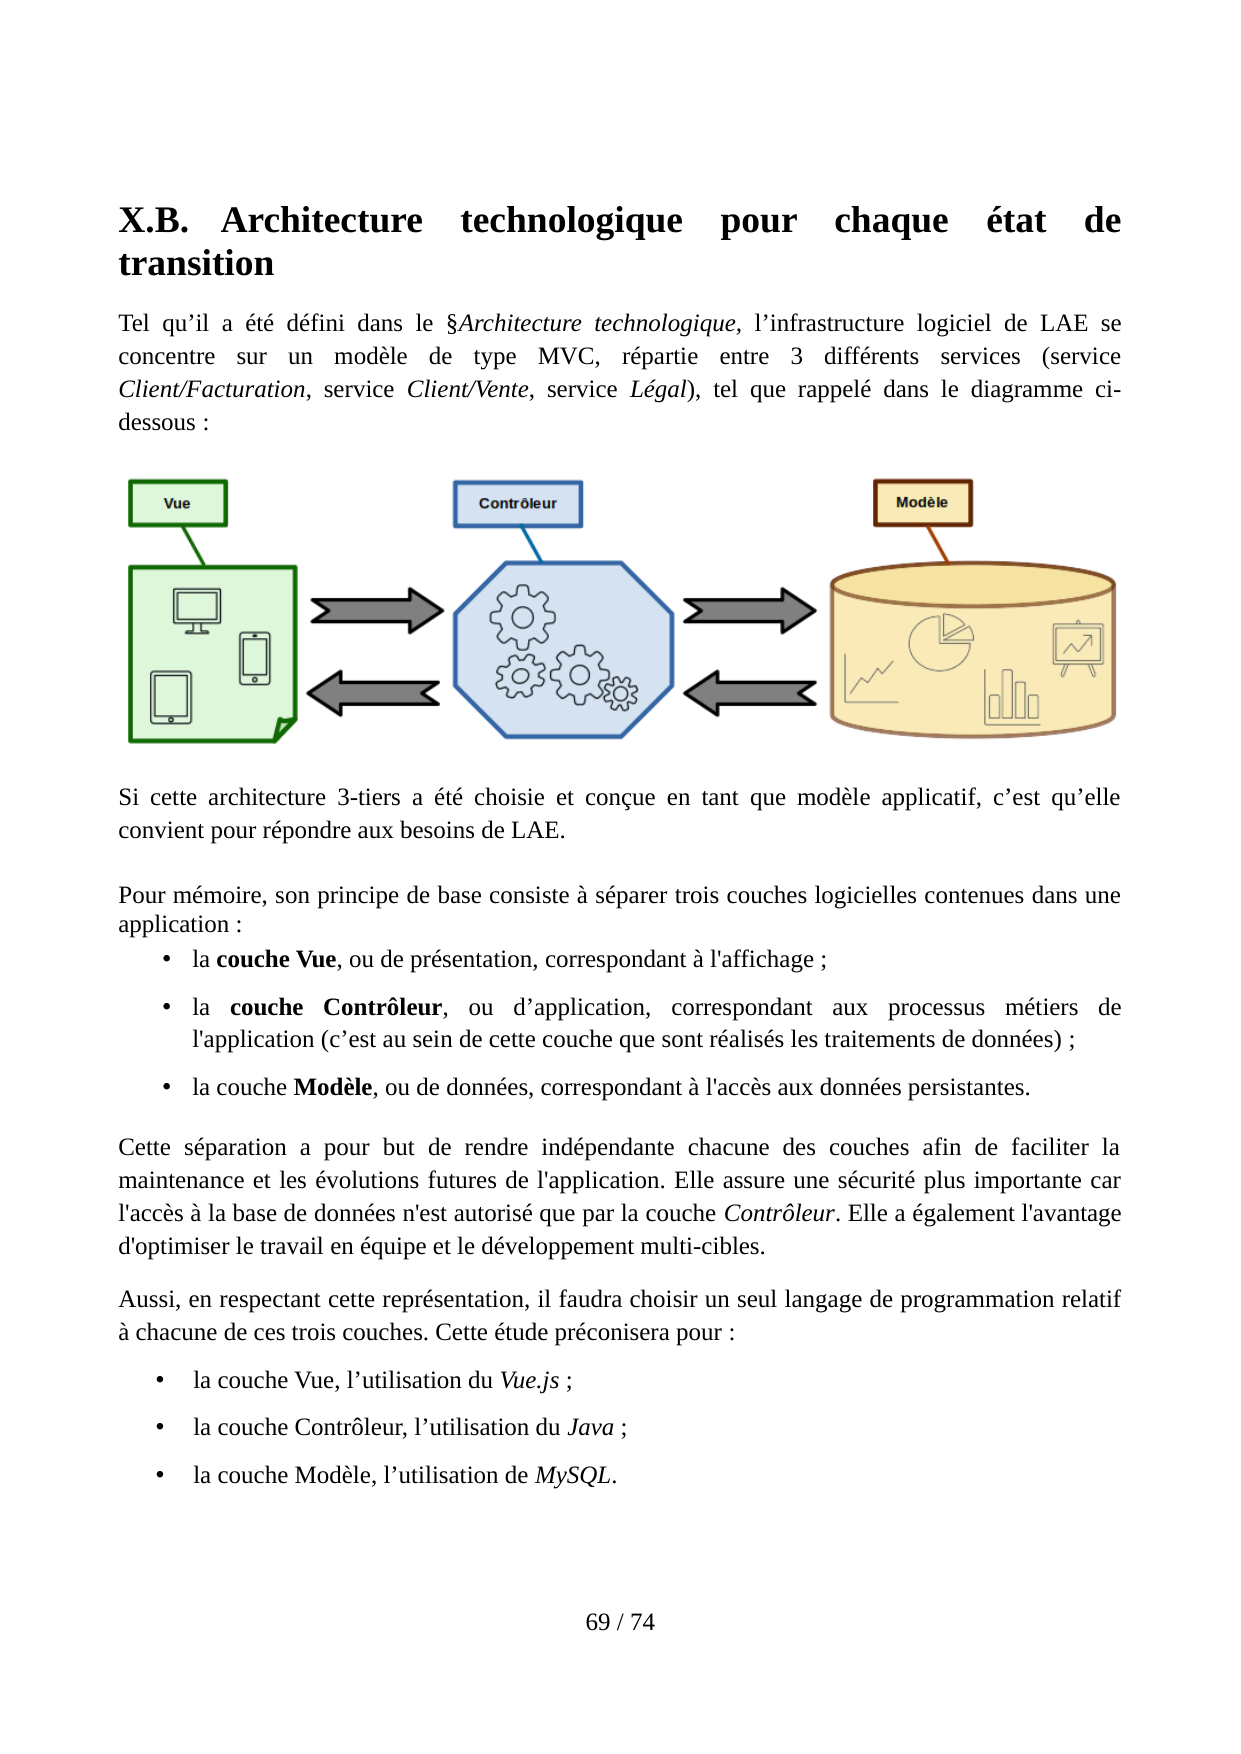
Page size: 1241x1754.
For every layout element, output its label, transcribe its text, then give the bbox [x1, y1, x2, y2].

list la couche Modèle, ou de données, correspondant à l'accès aux données persistantes. [162, 1072, 1122, 1101]
text Tel qu’il a été défini dans le §Architecture technologique, l’infrastructure logiciel de LAE se concentre sur un modèle de type MVC, répartie entre 3 différents services (service Client/Facturation, service Client/Vente, service Légal), tel que rappelé dans le diagramme ci-dessous : [118, 308, 1122, 436]
text Si cette architecture 3-tiers a été choisie et conçue en tant que modèle applicatif, c’est qu’elle convient pour répondre aux besoins de LAE. [118, 782, 1122, 844]
text Cette séparation a pour but de rendre indépendante chacune des couches afin de faciliter la maintenance et les évolutions futures de l'application. Elle assure une sécurité plus importante car l'accès à la base de données n'est autorisé que par la couche Contrôleur. Elle a également l'avantage d'optimiser le travail en équipe et le développement multi-cibles. [118, 1132, 1122, 1259]
list la couche Vue, l’utilisation du Vue.js ; [156, 1365, 1122, 1394]
list la couche Contrôleur, l’utilisation du Java ; [156, 1412, 1122, 1441]
list la couche Vue, ou de présentation, correspondant à l'affichage ; [162, 944, 1122, 973]
text Aussi, en respectant cette représentation, il faudra choisir un seul langage de programmation relatif à chacune de ces trois couches. Cette étude préconisera pour : [118, 1284, 1122, 1346]
list la couche Contrôleur, ou d’application, correspondant aux processus métiers de l'application (c’est au sein de cette couche que sont réalisés les traitements de données) ; [162, 992, 1122, 1053]
text Pour mémoire, son principe de base consiste à séparer trois couches logicielles contenues dans une application : [118, 881, 1122, 938]
list la couche Modèle, l’utilisation de MySQL. [156, 1460, 1122, 1489]
picture [118, 466, 1123, 752]
subtitle Architecture technologique pour chaque état de transition [118, 197, 1122, 283]
